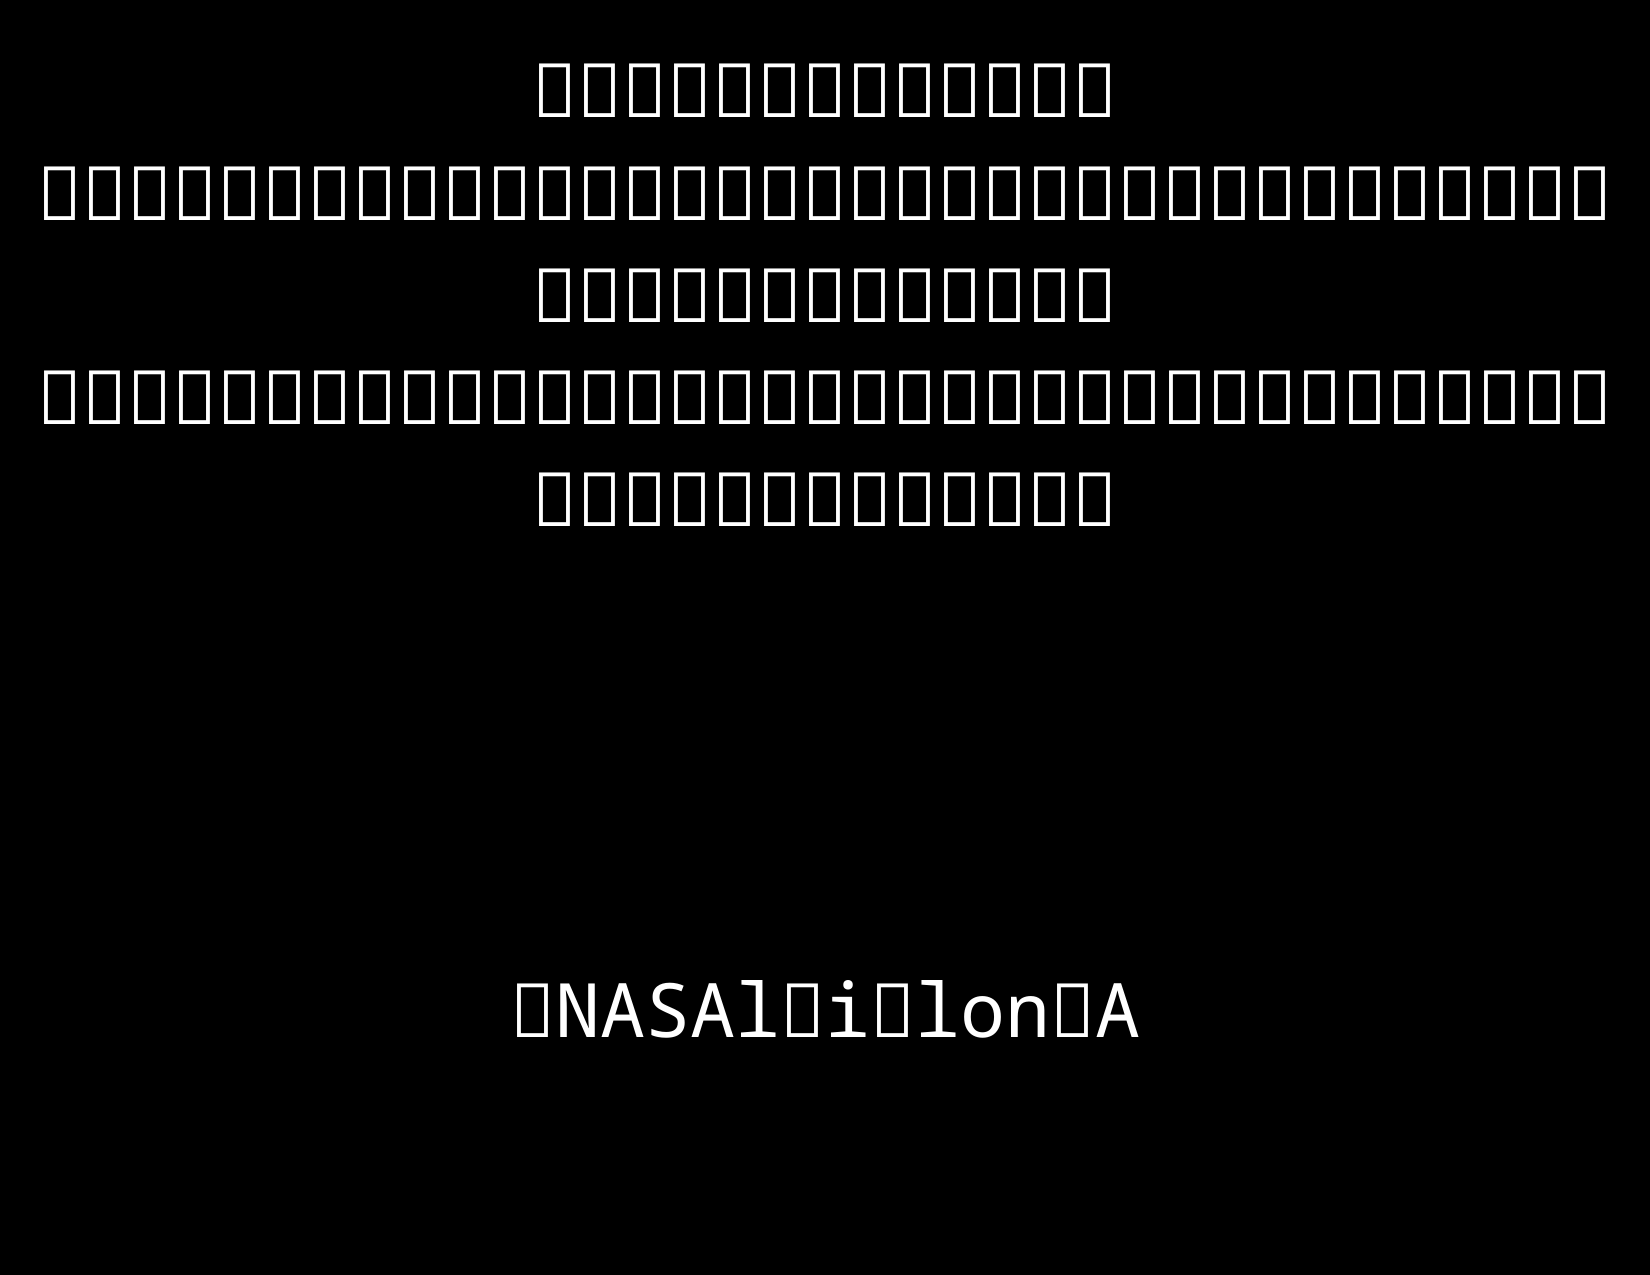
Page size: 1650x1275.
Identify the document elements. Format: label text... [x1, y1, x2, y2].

text 󱤌󱦖󱥰󱤌󱦖󱥱󱤌󱦖󱥲󱤌󱦖󱥳󱤌󱦖󱥴󱤌󱦖󱥵󱤌󱦖󱥶󱤌󱦖󱥷󱤌󱦖󱥸󱤌󱦖󱥹󱤌󱦖󱥺󱤌󱦖󱥻󱤌󱦖󱥼󱤌󱦖󱥽󱤌󱦖󱥾󱤌󱦖󱥿 [37, 344, 1612, 548]
text 󱥛󱤌󱦖󱥜󱤌󱦖󱥝󱤌󱦖󱥞󱤌󱦖󱥟 [37, 37, 1612, 140]
text 󱤾NASAl󱤧i󱤬lon󱤀A [37, 957, 1612, 1059]
text 󱤌󱦖󱥠󱤌󱦖󱥡󱤌󱦖󱥢󱤌󱦖󱥣󱤌󱦖󱥤󱤌󱦖󱥥󱤌󱦖󱥦󱤌󱦖󱥧󱤌󱦖󱥨󱤌󱦖󱥩󱤌󱦖󱥪󱤌󱦖󱥫󱤌󱦖󱥬󱤌󱦖󱥭󱤌󱦖󱥮󱤌󱦖󱥯 [37, 140, 1612, 344]
